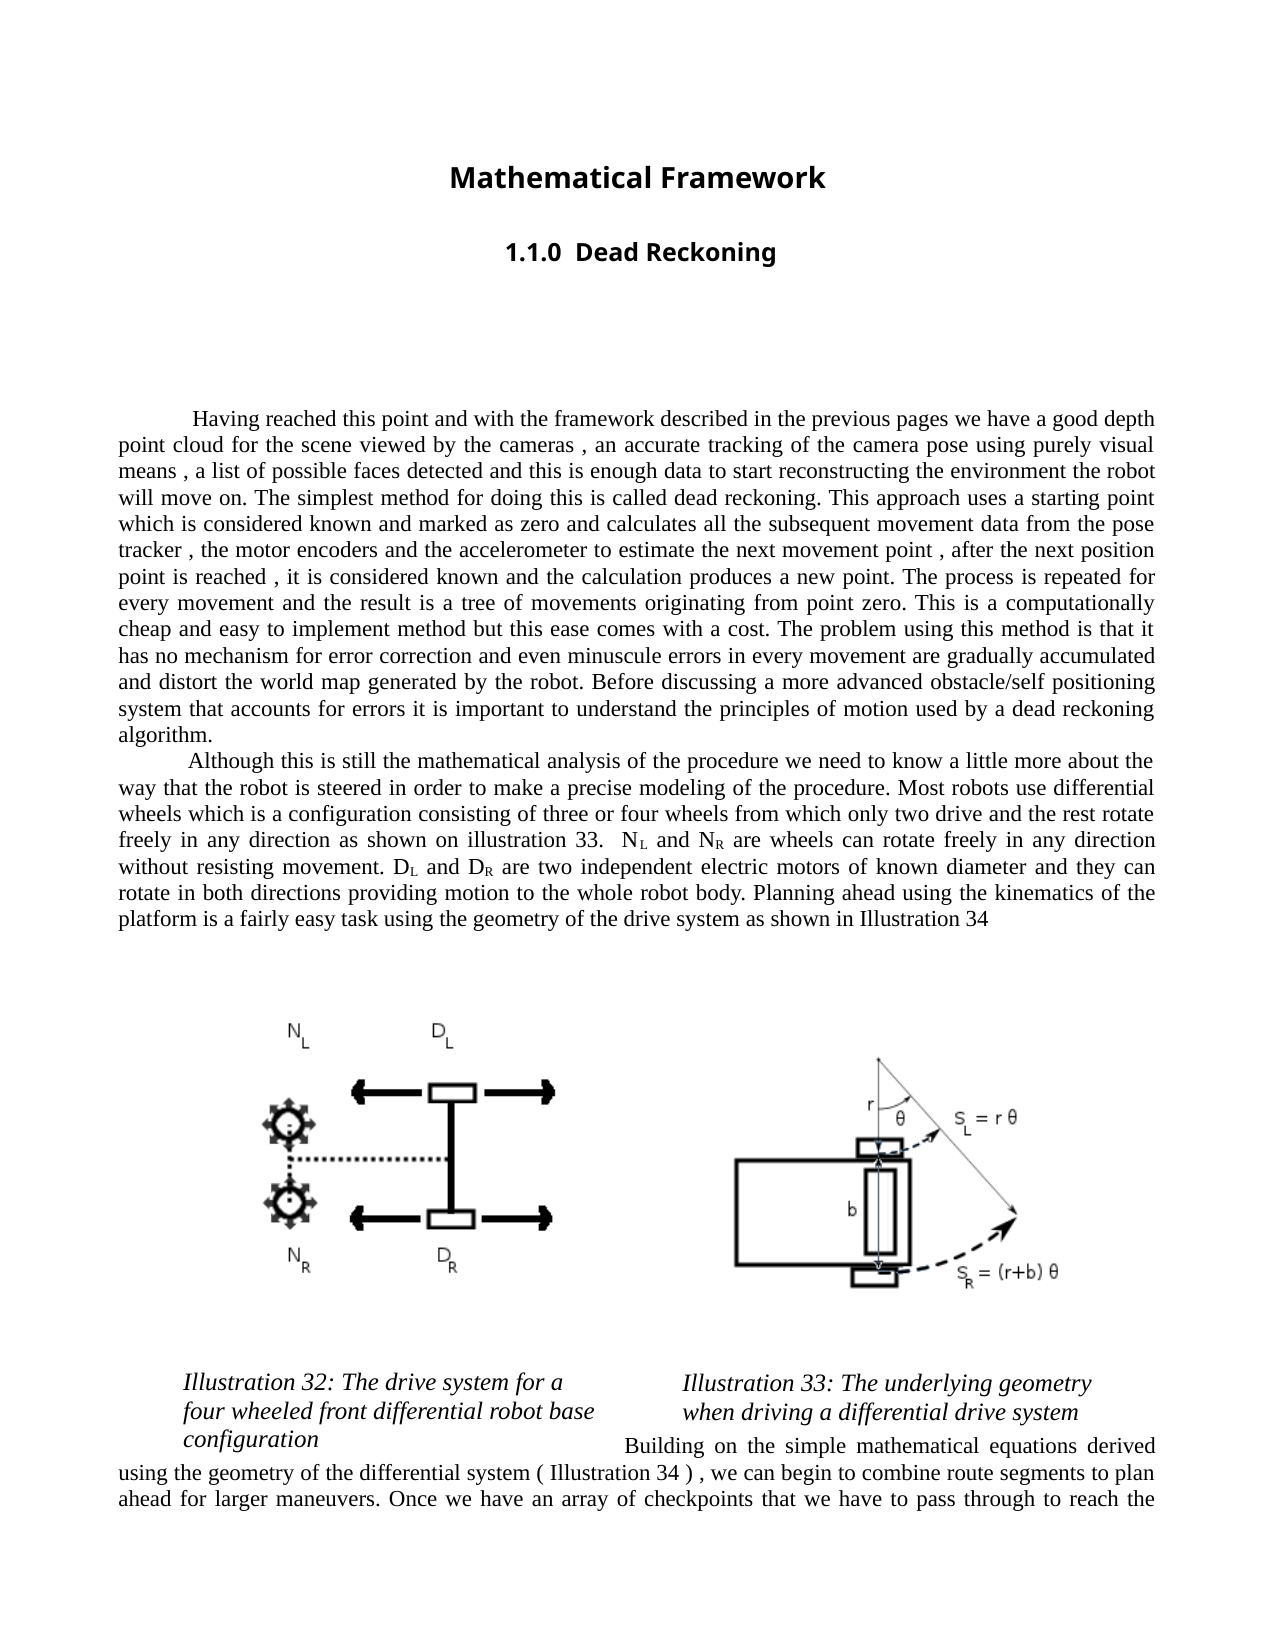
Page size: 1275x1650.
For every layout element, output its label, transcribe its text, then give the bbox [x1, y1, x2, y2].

text Having reached this point and with the framework described in the previous pages we have a good depth point cloud for the scene viewed by the cameras , an accurate tracking of the camera pose using purely visual means , a list of possible faces detected and this is enough data to start reconstructing the environment the robot will move on. The simplest method for doing this is called dead reckoning. This approach uses a starting point which is considered known and marked as zero and calculates all the subsequent movement data from the pose tracker , the motor encoders and the accelerometer to estimate the next movement point , after the next position point is reached , it is considered known and the calculation produces a new point. The process is repeated for every movement and the result is a tree of movements originating from point zero. This is a computationally cheap and easy to implement method but this ease comes with a cost. The problem using this method is that it has no mechanism for error correction and even minuscule errors in every movement are gradually accumulated and distort the world map generated by the robot. Before discussing a more advanced obstacle/self positioning system that accounts for errors it is important to understand the principles of motion used by a dead reckoning algorithm. [118, 405, 1157, 747]
text Illustration 32: The drive system for a four wheeled front differential robot base configuration [183, 1367, 614, 1453]
text Building on the simple mathematical equations derived using the geometry of the differential system ( Illustration 34 ) , we can begin to combine route segments to plan ahead for larger maneuvers. Once we have an array of checkpoints that we have to pass through to reach the [118, 1432, 1157, 1512]
text Mathematical Framework [118, 158, 1157, 197]
picture [183, 981, 615, 1367]
text Although this is still the mathematical analysis of the procedure we need to know a little more about the way that the robot is steered in order to make a precise modeling of the procedure. Most robots use differential wheels which is a configuration consisting of three or four wheels from which only two drive and the rest rotate freely in any direction as shown on illustration 33. NL and NR are wheels can rotate freely in any direction without resisting movement. DL and DR are two independent electric motors of known diameter and they can rotate in both directions providing motion to the whole robot body. Planning ahead using the kinematics of the platform is a fairly easy task using the geometry of the drive system as shown in Illustration 34 [118, 747, 1157, 932]
text 1.1.0 Dead Reckoning [118, 234, 1157, 268]
picture [682, 985, 1106, 1368]
text Illustration 33: The underlying geometry when driving a differential drive system [682, 1368, 1106, 1425]
